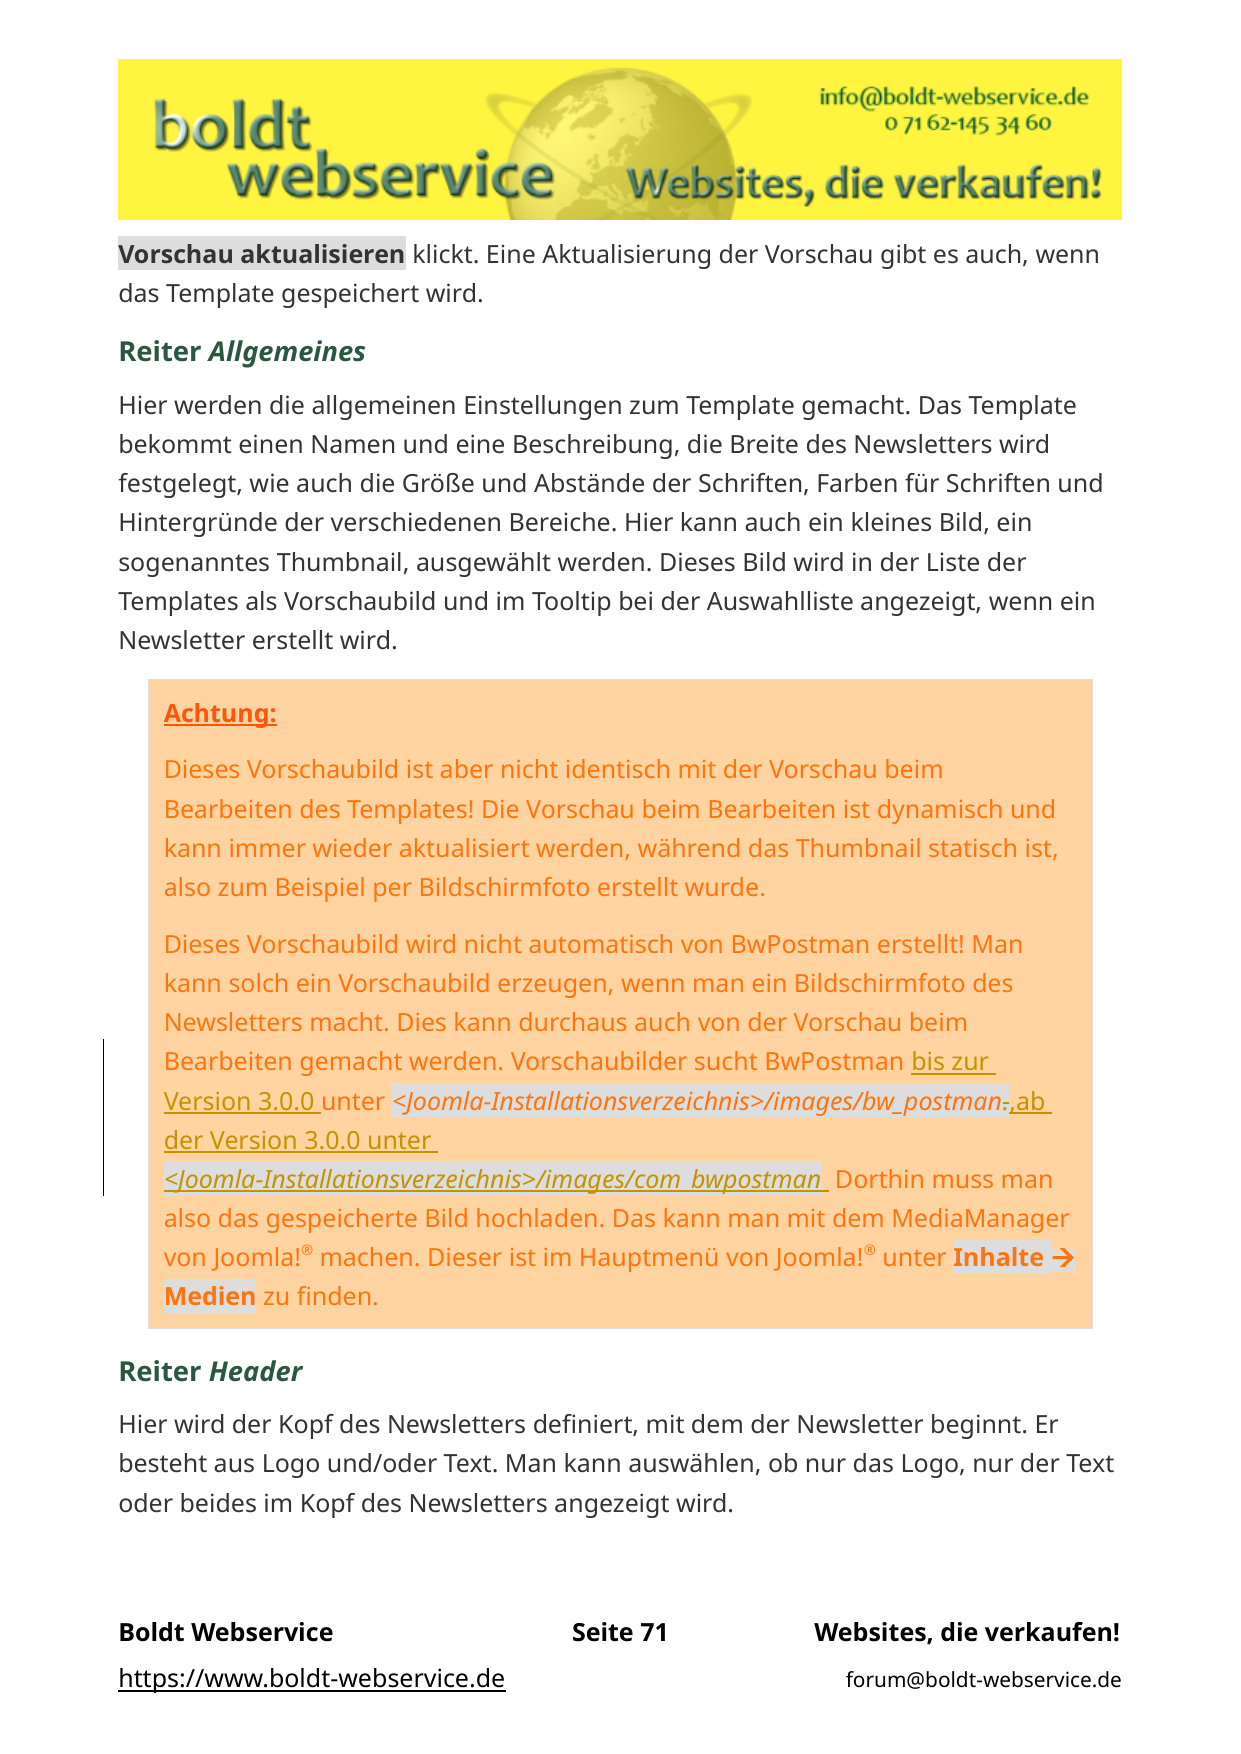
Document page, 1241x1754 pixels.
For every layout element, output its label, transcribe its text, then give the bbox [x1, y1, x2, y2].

text Hier werden die allgemeinen Einstellungen zum Template gemacht. Das Template bekommt einen Namen und eine Beschreibung, die Breite des Newsletters wird festgelegt, wie auch die Größe und Abstände der Schriften, Farben für Schriften und Hintergründe der verschiedenen Bereiche. Hier kann auch ein kleines Bild, ein sogenanntes Thumbnail, ausgewählt werden. Dieses Bild wird in der Liste der Templates als Vorschaubild und im Tooltip bei der Auswahlliste angezeigt, wenn ein Newsletter erstellt wird. [118, 387, 1122, 657]
text Dieses Vorschaubild ist aber nicht identisch mit der Vorschau beim Bearbeiten des Templates! Die Vorschau beim Bearbeiten ist dynamisch und kann immer wieder aktualisiert werden, während das Thumbnail statisch ist, also zum Beispiel per Bildschirmfoto erstellt wurde. [149, 736, 1092, 904]
text Vorschau aktualisieren klickt. Eine Aktualisierung der Vorschau gibt es auch, wenn das Template gespeichert wird. [118, 236, 1122, 309]
subtitle Reiter Allgemeines [118, 332, 1122, 370]
picture [118, 59, 1123, 220]
text Achtung: [149, 680, 1092, 729]
text Hier wird der Kopf des Newsletters definiert, mit dem der Newsletter beginnt. Er besteht aus Logo und/oder Text. Man kann auswählen, ob nur das Logo, nur der Text oder beides im Kopf des Newsletters angezeigt wird. [118, 1407, 1122, 1519]
subtitle Reiter Header [118, 1352, 1122, 1389]
text Dieses Vorschaubild wird nicht automatisch von BwPostman erstellt! Man kann solch ein Vorschaubild erzeugen, wenn man ein Bildschirmfoto des Newsletters macht. Dies kann durchaus auch von der Vorschau beim Bearbeiten gemacht werden. Vorschaubilder sucht BwPostman bis zur Version 3.0.0 unter <Joomla-Installationsverzeichnis>/images/bw_postman,ab der Version 3.0.0 unter <Joomla-Installationsverzeichnis>/images/com_bwpostman Dorthin muss man also das gespeicherte Bild hochladen. Das kann man mit dem MediaManager von Joomla!® machen. Dieser ist im Hauptmenü von Joomla!® unter Inhalte  Medien zu finden. [149, 911, 1092, 1328]
